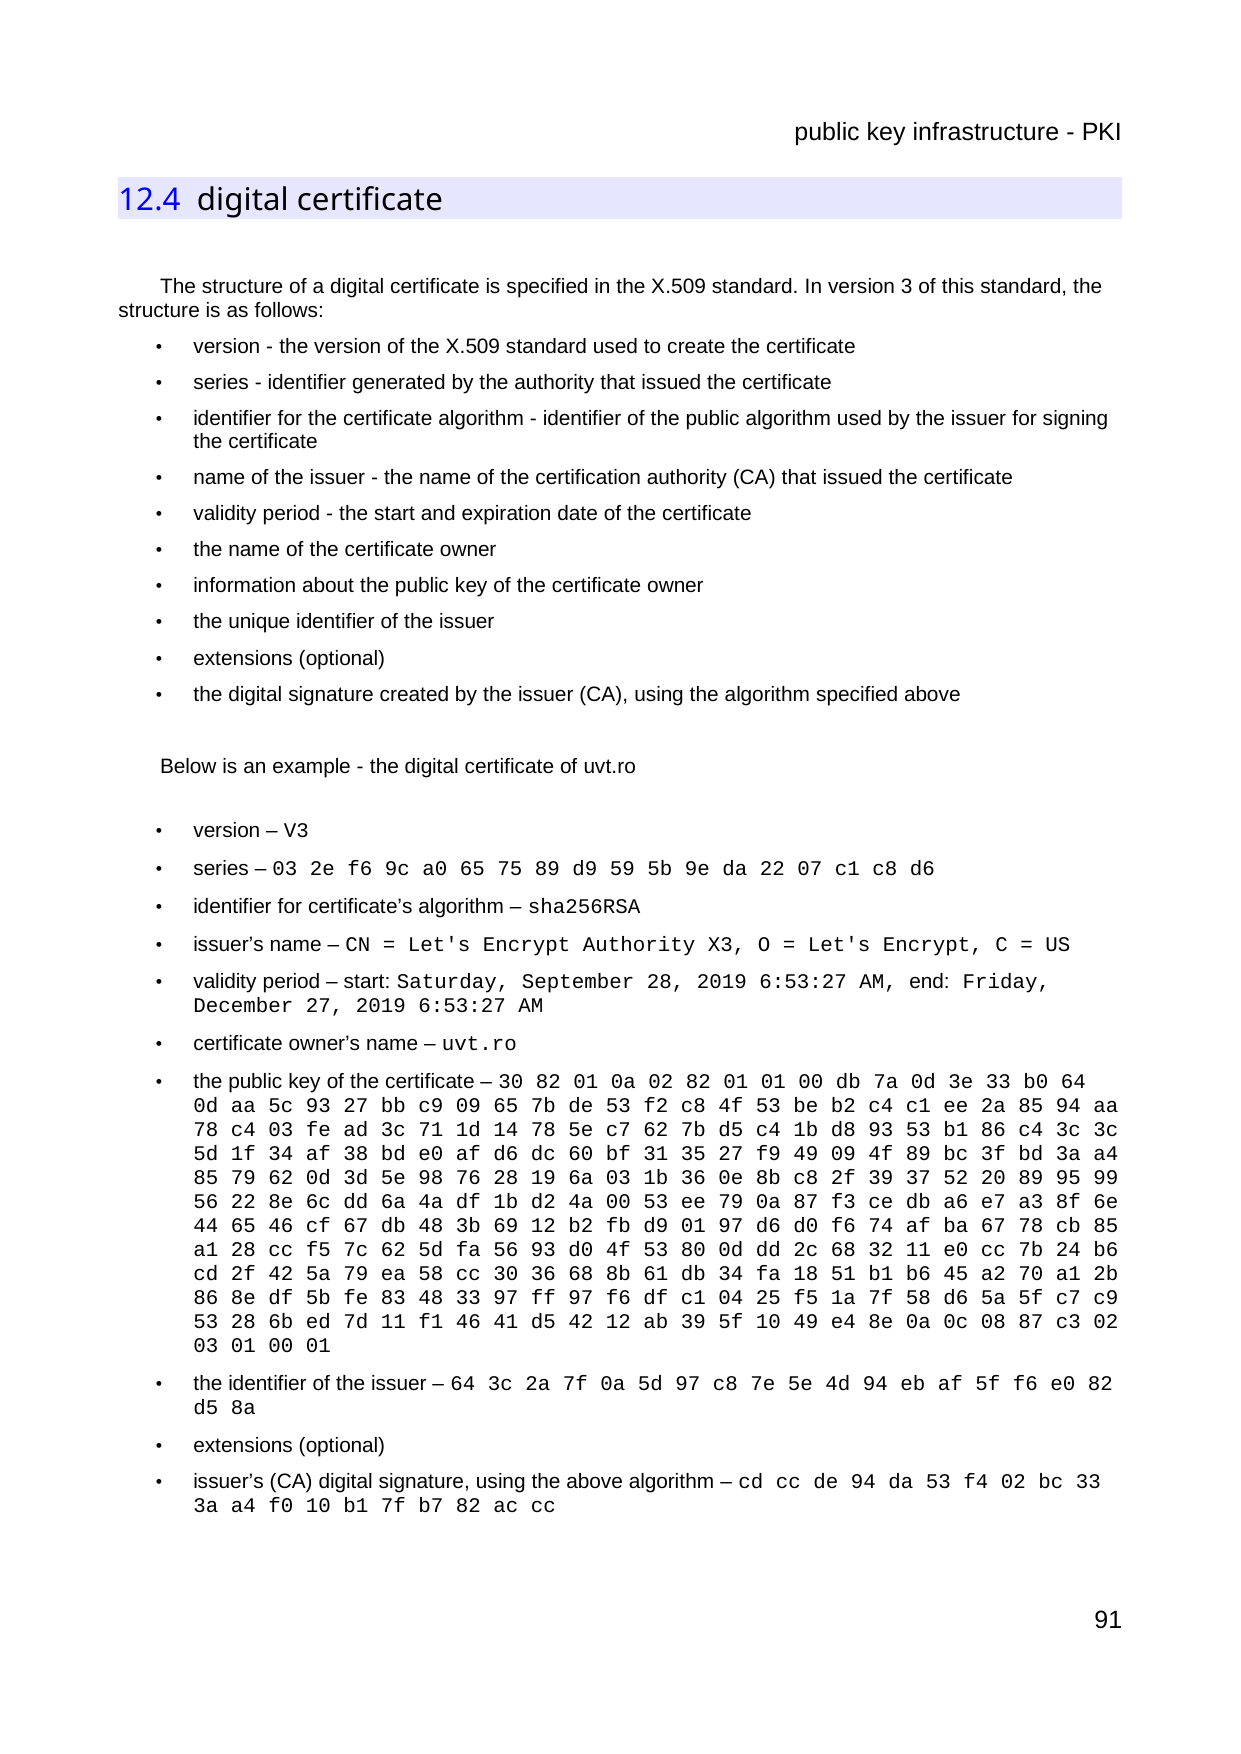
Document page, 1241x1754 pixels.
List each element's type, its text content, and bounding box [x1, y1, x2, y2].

text Below is an example - the digital certificate of uvt.ro [118, 754, 1122, 778]
list identifier for the certificate algorithm - identifier of the public algorithm used by the issuer for signing the certificate [156, 406, 1122, 453]
list validity period - the start and expiration date of the certificate [156, 502, 1122, 525]
list extensions (optional) [156, 646, 1122, 669]
list information about the public key of the certificate owner [156, 574, 1122, 597]
list version - the version of the X.509 standard used to create the certificate [156, 334, 1122, 358]
list version – V3 [156, 818, 1122, 844]
list series - identifier generated by the authority that issued the certificate [156, 370, 1122, 394]
list the public key of the certificate – 30 82 01 0a 02 82 01 01 00 db 7a 0d 3e 33 b0 64 0d aa 5c 93 27 bb c9 09 65 7b de 53 f2 c8 4f 53 be b2 c4 c1 ee 2a 85 94 aa 78 c4 03 fe ad 3c 71 1d 14 78 5e c7 62 7b d5 c4 1b d8 93 53 b1 86 c4 3c 3c 5d 1f 34 af 38 bd e0 af d6 dc 60 bf 31 35 27 f9 49 09 4f 89 bc 3f bd 3a a4 85 79 62 0d 3d 5e 98 76 28 19 6a 03 1b 36 0e 8b c8 2f 39 37 52 20 89 95 99 56 22 8e 6c dd 6a 4a df 1b d2 4a 00 53 ee 79 0a 87 f3 ce db a6 e7 a3 8f 6e 44 65 46 cf 67 db 48 3b 69 12 b2 fb d9 01 97 d6 d0 f6 74 af ba 67 78 cb 85 a1 28 cc f5 7c 62 5d fa 56 93 d0 4f 53 80 0d dd 2c 68 32 11 e0 cc 7b 24 b6 cd 2f 42 5a 79 ea 58 cc 30 36 68 8b 61 db 34 fa 18 51 b1 b6 45 a2 70 a1 2b 86 8e df 5b fe 83 48 33 97 ff 97 f6 df c1 04 25 f5 1a 7f 58 d6 5a 5f c7 c9 53 28 6b ed 7d 11 f1 46 41 d5 42 12 ab 39 5f 10 49 e4 8e 0a 0c 08 87 c3 02 03 01 00 01 [156, 1070, 1122, 1359]
list name of the issuer - the name of the certification authority (CA) that issued the certificate [156, 466, 1122, 489]
text The structure of a digital certificate is specified in the X.509 standard. In version 3 of this standard, the structure is as follows: [118, 274, 1122, 322]
list the identifier of the issuer – 64 3c 2a 7f 0a 5d 97 c8 7e 5e 4d 94 eb af 5f f6 e0 82 d5 8a [156, 1371, 1122, 1421]
list issuer’s (CA) digital signature, using the above algorithm – cd cc de 94 da 53 f4 02 bc 33 3a a4 f0 10 b1 7f b7 82 ac cc [156, 1469, 1122, 1518]
list identifier for certificate’s algorithm – sha256RSA [156, 894, 1122, 919]
list issuer’s name – CN = Let's Encrypt Authority X3, O = Let's Encrypt, C = US [156, 932, 1122, 957]
list the name of the certificate owner [156, 538, 1122, 561]
list series – 03 2e f6 9c a0 65 75 89 d9 59 5b 9e da 22 07 c1 c8 d6 [156, 856, 1122, 882]
list the digital signature created by the issuer (CA), using the algorithm specified above [156, 682, 1122, 706]
subtitle digital certificate [118, 177, 1122, 219]
list certificate owner’s name – uvt.ro [156, 1032, 1122, 1057]
list validity period – start: Saturday, September 28, 2019 6:53:27 AM, end: Friday, December 27, 2019 6:53:27 AM [156, 970, 1122, 1019]
list the unique identifier of the issuer [156, 610, 1122, 633]
list extensions (optional) [156, 1433, 1122, 1457]
